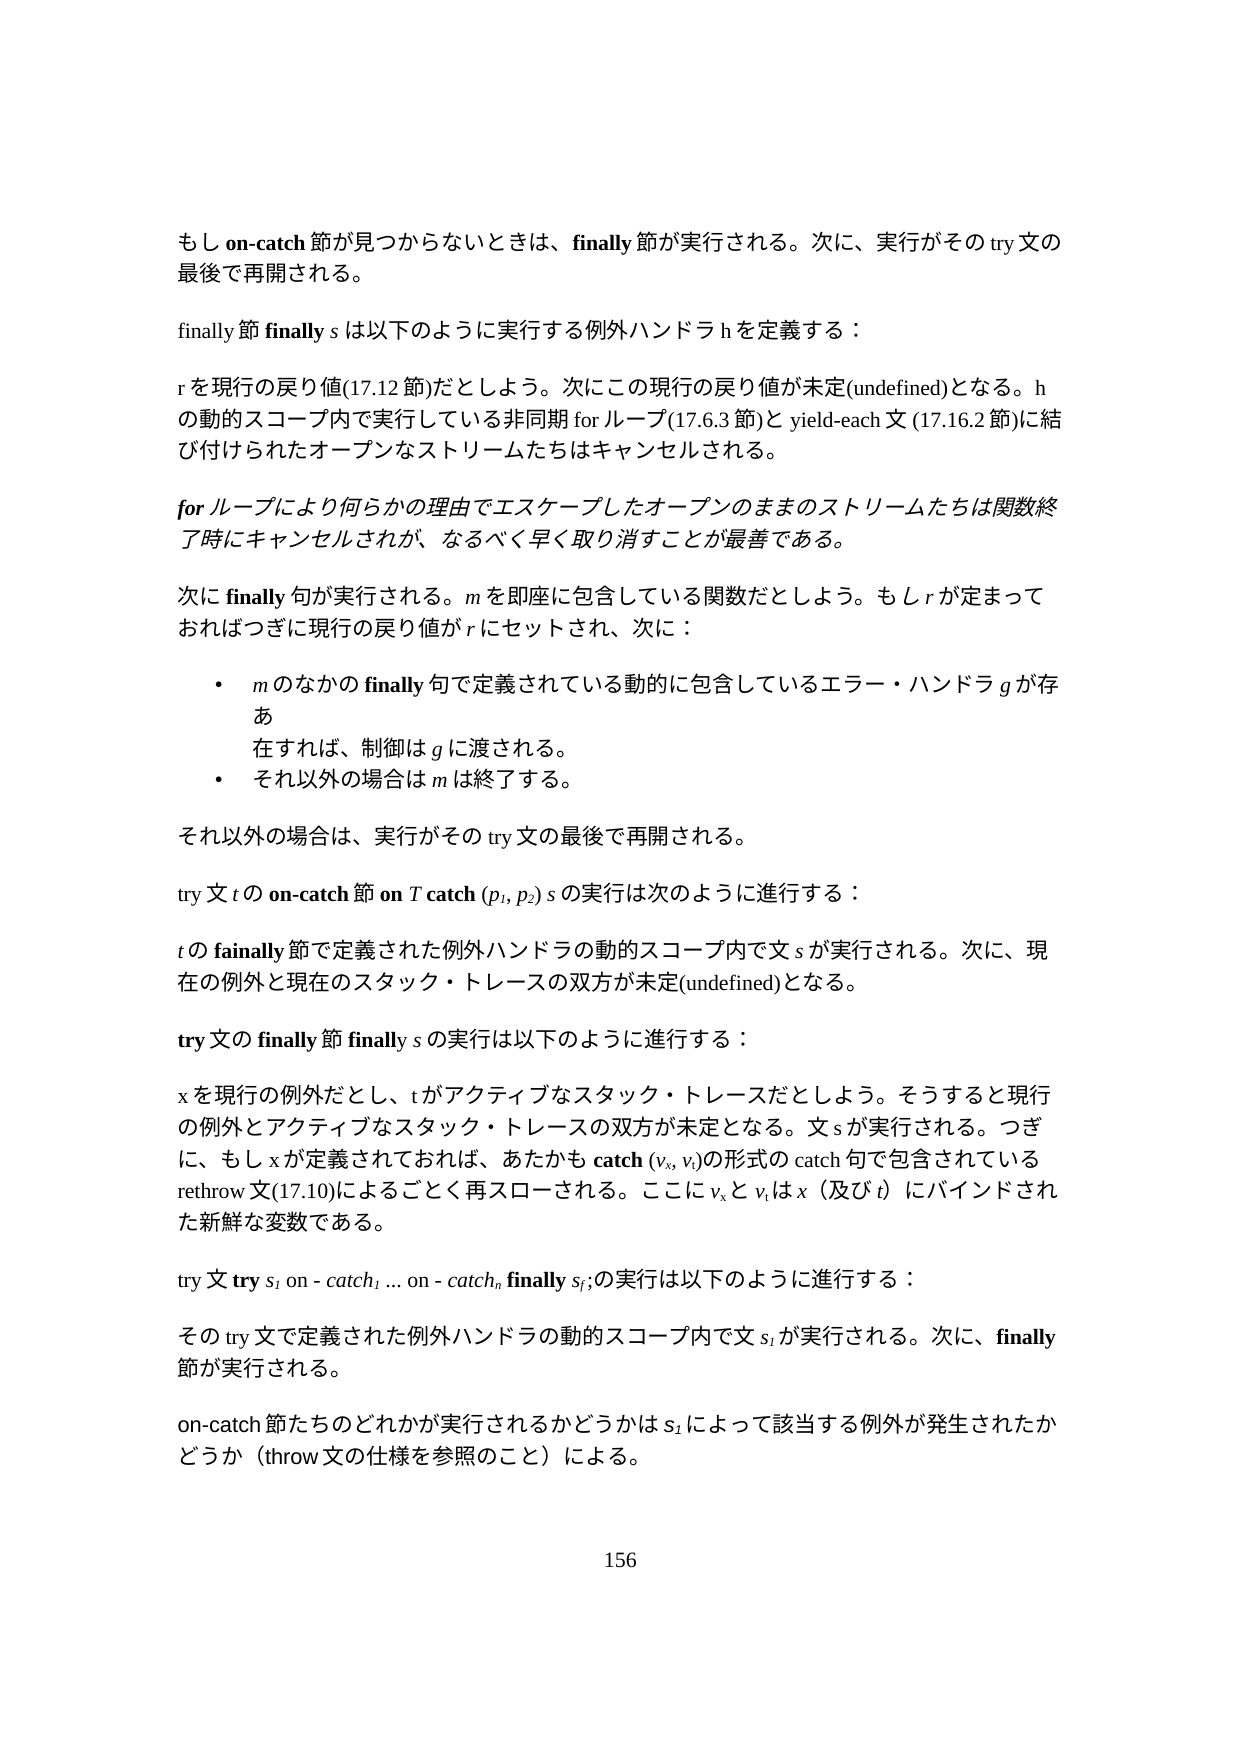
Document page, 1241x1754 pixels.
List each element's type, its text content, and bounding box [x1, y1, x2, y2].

text それ以外の場合は、実行がそのtry文の最後で再開される。 [177, 819, 1063, 851]
text もしon-catch節が見つからないときは、finally節が実行される。次に、実行がそのtry文の最後で再開される。 [177, 225, 1063, 288]
text そのtry文で定義された例外ハンドラの動的スコープ内で文s1 が実行される。次に、finally節が実行される。 [177, 1319, 1063, 1382]
text forループにより何らかの理由でエスケープしたオープンのままのストリームたちは関数終了時にキャンセルされが、なるべく早く取り消すことが最善である。 [177, 490, 1063, 554]
text try文tのon-catch節on T catch (p1, p2) sの実行は次のように進行する： [177, 876, 1063, 908]
text rを現行の戻り値(17.12節)だとしよう。次にこの現行の戻り値が未定(undefined)となる。hの動的スコープ内で実行している非同期forループ(17.6.3節)と yield-each文 (17.16.2節)に結び付けられたオープンなストリームたちはキャンセルされる。 [177, 370, 1063, 465]
text 次に finally句が実行される。mを即座に包含している関数だとしよう。もしrが定まっておればつぎに現行の戻り値がrにセットされ、次に： [177, 579, 1063, 642]
text try文のfinally節finally sの実行は以下のように進行する： [177, 1022, 1063, 1053]
text finally節finally s は以下のように実行する例外ハンドラhを定義する： [177, 313, 1063, 345]
text xを現行の例外だとし、tがアクティブなスタック・トレースだとしよう。そうすると現行の例外とアクティブなスタック・トレースの双方が未定となる。文sが実行される。つぎに、もしxが定義されておれば、あたかもcatch (vx, vt)の形式のcatch句で包含されているrethrow文(17.10)によるごとく再スローされる。ここにvxとvtはx（及びt）にバインドされた新鮮な変数である。 [177, 1078, 1063, 1237]
text on-catch節たちのどれかが実行されるかどうかはs1 によって該当する例外が発生されたかどうか（throw文の仕様を参照のこと）による。 [177, 1407, 1063, 1471]
text tのfainally節で定義された例外ハンドラの動的スコープ内で文sが実行される。次に、現在の例外と現在のスタック・トレースの双方が未定(undefined)となる。 [177, 933, 1063, 996]
text try文try s1 on - catch1 ... on - catchn finally sf ;の実行は以下のように進行する： [177, 1262, 1063, 1294]
list それ以外の場合はmは終了する。 [215, 762, 1063, 794]
list mのなかのfinally句で定義されている動的に包含しているエラー・ハンドラgが存あ [215, 667, 1063, 731]
list 在すれば、制御はgに渡される。 [215, 731, 1063, 762]
